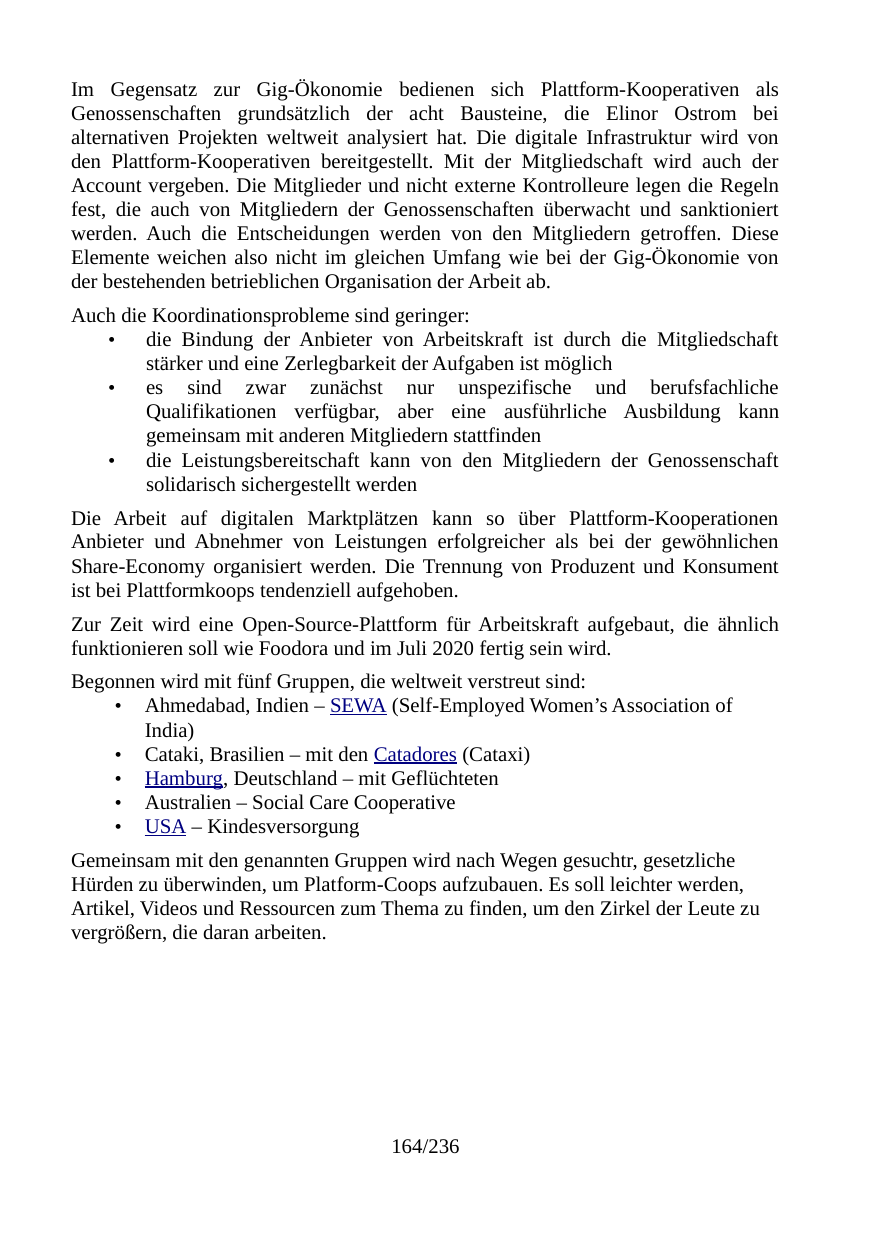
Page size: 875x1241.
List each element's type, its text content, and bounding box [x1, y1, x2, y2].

text Zur Zeit wird eine Open-Source-Plattform für Arbeitskraft aufgebaut, die ähnlich funktionieren soll wie Foodora und im Juli 2020 fertig sein wird. [71, 611, 779, 659]
list Cataki, Brasilien – mit den Catadores (Cataxi) [115, 742, 779, 766]
text Gemeinsam mit den genannten Gruppen wird nach Wegen gesuchtr, gesetzliche Hürden zu überwinden, um Platform-Coops aufzubauen. Es soll leichter werden, Artikel, Videos und Ressourcen zum Thema zu finden, um den Zirkel der Leute zu vergrößern, die daran arbeiten. [71, 848, 779, 944]
list es sind zwar zunächst nur unspezifische und berufsfachliche Qualifikationen verfügbar, aber eine ausführliche Ausbildung kann gemeinsam mit anderen Mitgliedern stattfinden [108, 375, 779, 447]
text Begonnen wird mit fünf Gruppen, die weltweit verstreut sind: [71, 669, 779, 693]
list USA – Kindesversorgung [115, 814, 779, 838]
list Australien – Social Care Cooperative [115, 790, 779, 814]
list die Leistungsbereitschaft kann von den Mitgliedern der Genossenschaft solidarisch sichergestellt werden [108, 447, 779, 496]
list Ahmedabad, Indien – SEWA (Self-Employed Women’s Association of India) [115, 693, 779, 742]
list die Bindung der Anbieter von Arbeitskraft ist durch die Mitgliedschaft stärker und eine Zerlegbarkeit der Aufgaben ist möglich [108, 327, 779, 375]
text Auch die Koordinationsprobleme sind geringer: [71, 303, 779, 327]
list Hamburg, Deutschland – mit Geflüchteten [115, 766, 779, 790]
text Im Gegensatz zur Gig-Ökonomie bedienen sich Plattform-Kooperativen als Genossenschaften grundsätzlich der acht Bausteine, die Elinor Ostrom bei alternativen Projekten weltweit analysiert hat. Die digitale Infrastruktur wird von den Plattform-Kooperativen bereitgestellt. Mit der Mitgliedschaft wird auch der Account vergeben. Die Mitglieder und nicht externe Kontrolleure legen die Regeln fest, die auch von Mitgliedern der Genossenschaften überwacht und sanktioniert werden. Auch die Entscheidungen werden von den Mitgliedern getroffen. Diese Elemente weichen also nicht im gleichen Umfang wie bei der Gig-Ökonomie von der bestehenden betrieblichen Organisation der Arbeit ab. [71, 77, 779, 293]
text Die Arbeit auf digitalen Marktplätzen kann so über Plattform-Kooperationen Anbieter und Abnehmer von Leistungen erfolgreicher als bei der gewöhnlichen Share-Economy organisiert werden. Die Trennung von Produzent und Konsument ist bei Plattformkoops tendenziell aufgehoben. [71, 505, 779, 602]
